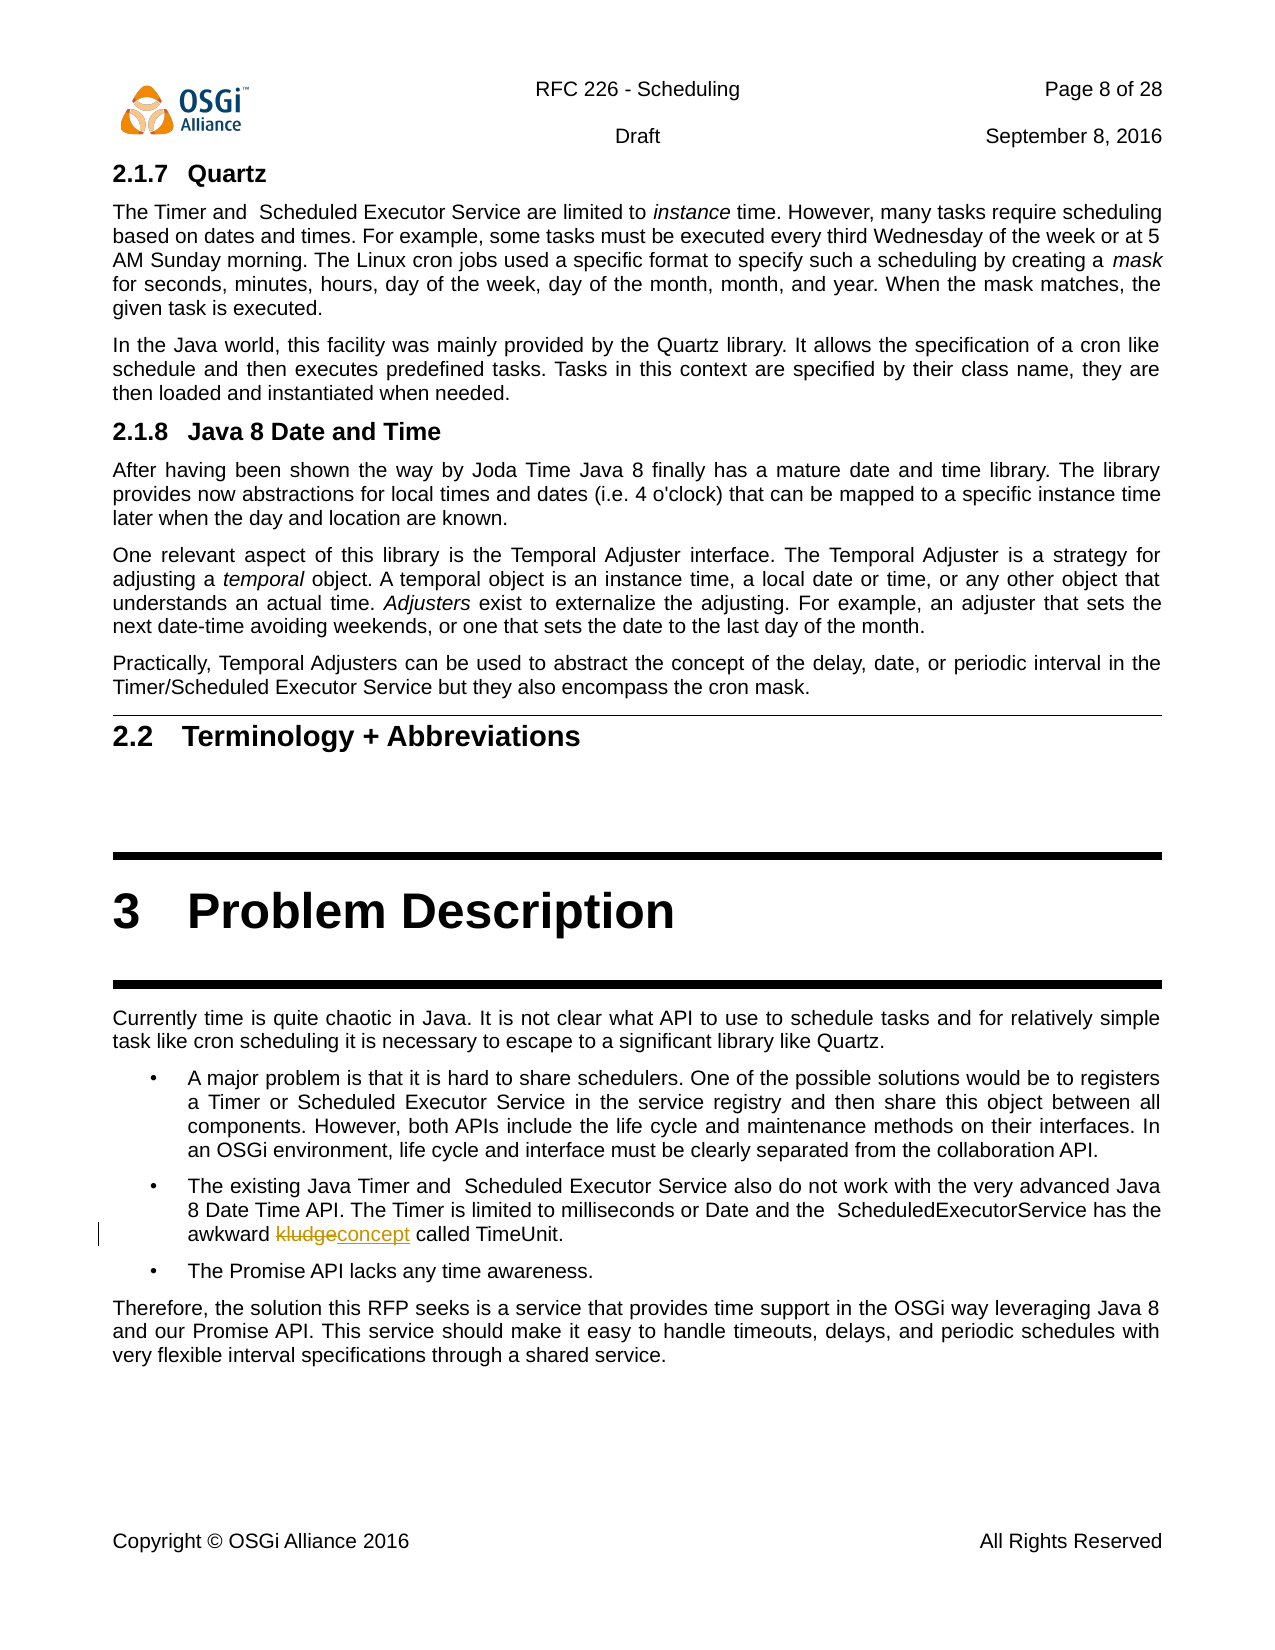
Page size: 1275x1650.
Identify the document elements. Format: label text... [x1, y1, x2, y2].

list The existing Java Timer and Scheduled Executor Service also do not work with the very advanced Java 8 Date Time API. The Timer is limited to milliseconds or Date and the ScheduledExecutorService has the awkward concept called TimeUnit. [150, 1174, 1162, 1246]
text Practically, Temporal Adjusters can be used to abstract the concept of the delay, date, or periodic interval in the Timer/Scheduled Executor Service but they also encompass the cron mask. [112, 651, 1162, 699]
text After having been shown the way by Joda Time Java 8 finally has a mature date and time library. The library provides now abstractions for local times and dates (i.e. 4 o'clock) that can be mapped to a specific instance time later when the day and location are known. [112, 458, 1162, 530]
subtitle Terminology + Abbreviations [112, 716, 1162, 752]
picture [113, 78, 257, 142]
text The Timer and Scheduled Executor Service are limited to instance time. However, many tasks require scheduling based on dates and times. For example, some tasks must be executed every third Wednesday of the week or at 5 AM Sunday morning. The Linux cron jobs used a specific format to specify such a scheduling by creating a mask for seconds, minutes, hours, day of the week, day of the month, month, and year. When the mask matches, the given task is executed. [112, 200, 1162, 320]
text One relevant aspect of this library is the Temporal Adjuster interface. The Temporal Adjuster is a strategy for adjusting a temporal object. A temporal object is an instance time, a local date or time, or any other object that understands an actual time. Adjusters exist to externalize the adjusting. For example, an adjuster that sets the next date-time avoiding weekends, or one that sets the date to the last day of the month. [112, 542, 1162, 638]
subtitle Problem Description [112, 853, 1162, 989]
text Currently time is quite chaotic in Java. It is not clear what API to use to schedule tasks and for relatively simple task like cron scheduling it is necessary to escape to a significant library like Quartz. [112, 1005, 1162, 1053]
subtitle Java 8 Date and Time [112, 417, 1162, 446]
text Therefore, the solution this RFP seeks is a service that provides time support in the OSGi way leveraging Java 8 and our Promise API. This service should make it easy to handle timeouts, delays, and periodic schedules with very flexible interval specifications through a shared service. [112, 1295, 1162, 1367]
subtitle Quartz [112, 159, 1162, 188]
text In the Java world, this facility was mainly provided by the Quartz library. It allows the specification of a cron like schedule and then executes predefined tasks. Tasks in this context are specified by their class name, they are then loaded and instantiated when needed. [112, 332, 1162, 404]
list The Promise API lacks any time awareness. [150, 1259, 1162, 1283]
list A major problem is that it is hard to share schedulers. One of the possible solutions would be to registers a Timer or Scheduled Executor Service in the service registry and then share this object between all components. However, both APIs include the life cycle and maintenance methods on their interfaces. In an OSGi environment, life cycle and interface must be clearly separated from the collaboration API. [150, 1066, 1162, 1162]
